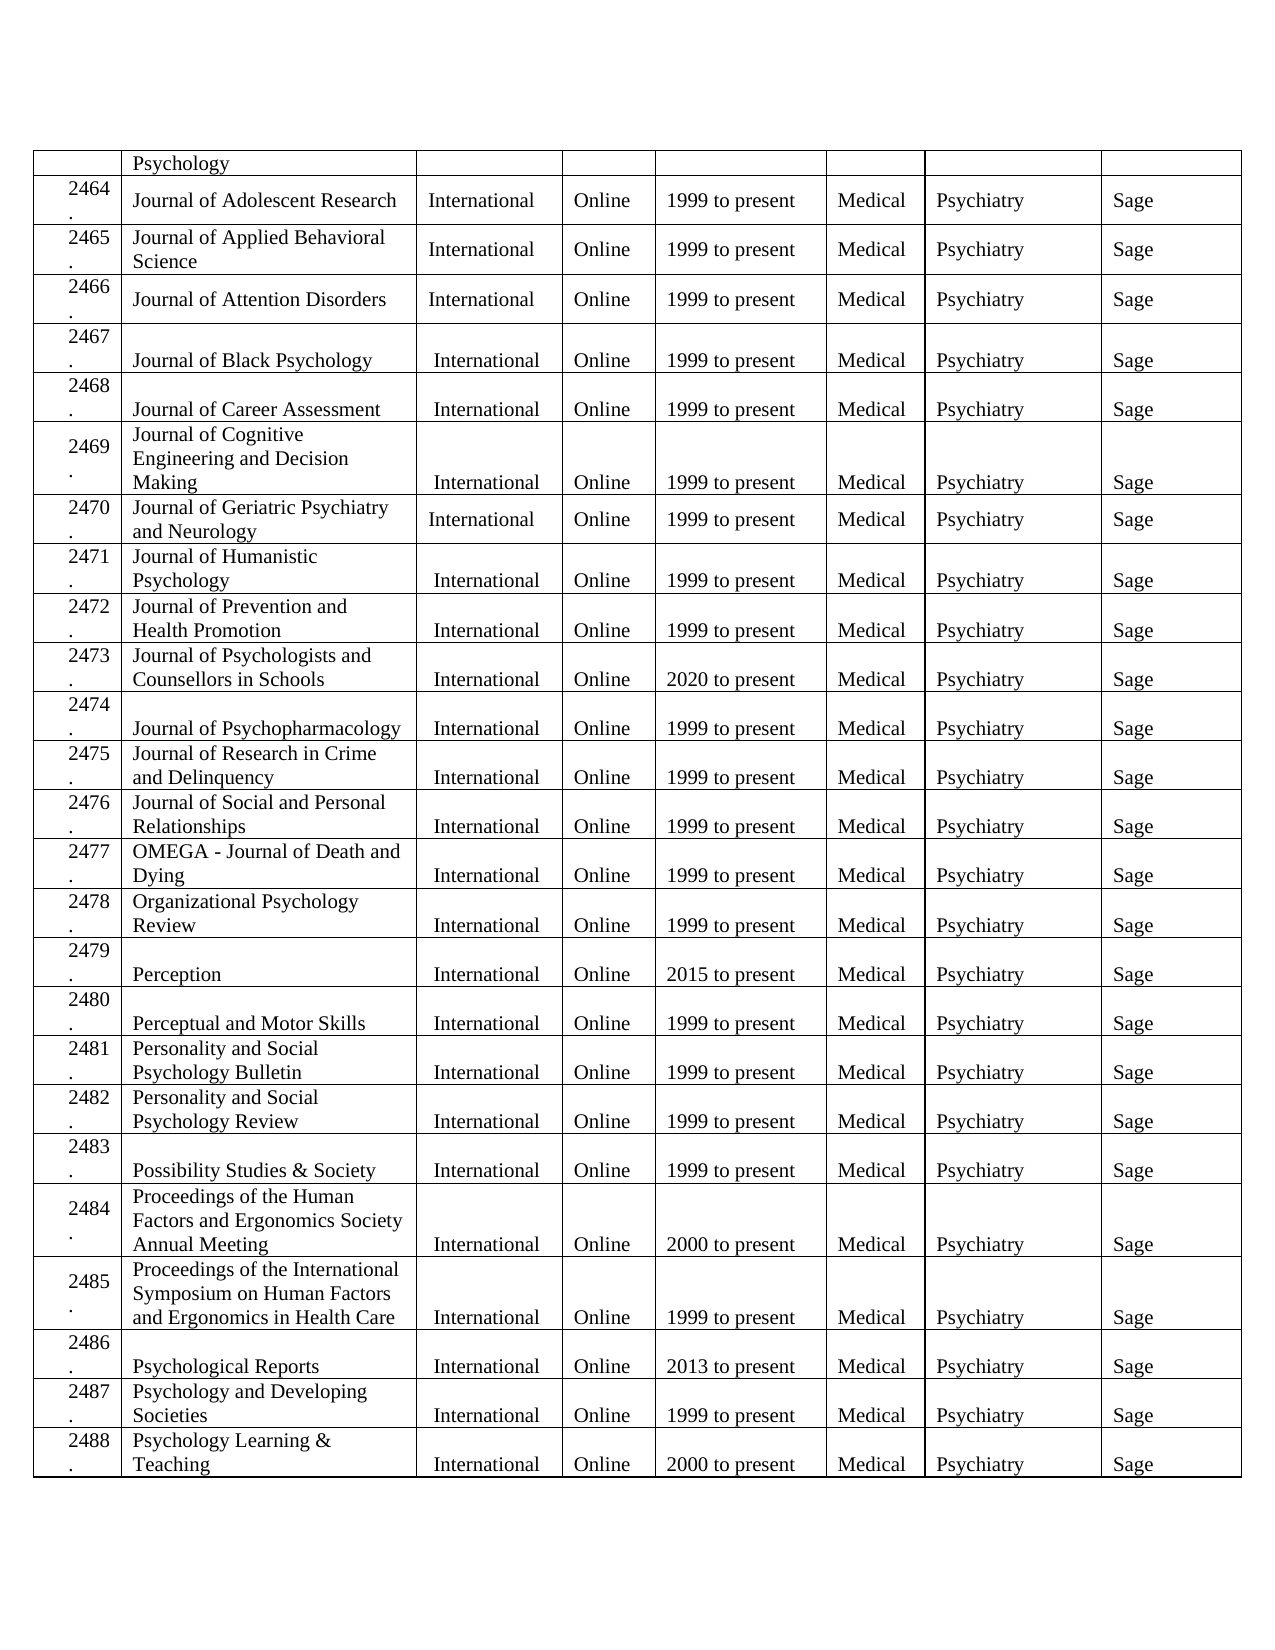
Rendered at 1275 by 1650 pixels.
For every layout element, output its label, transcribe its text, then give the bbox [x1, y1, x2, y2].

table_cell [563, 151, 655, 175]
table_cell International [417, 373, 562, 421]
table_cell Journal of Social and Personal Relationships [122, 790, 416, 838]
table_cell Psychiatry [926, 1085, 1101, 1133]
table_cell Sage [1102, 544, 1241, 592]
table_cell Psychiatry [926, 889, 1101, 937]
table_cell 1999 to present [656, 1379, 826, 1427]
table_cell [417, 151, 562, 175]
table_cell Sage [1102, 1085, 1241, 1133]
table_cell Psychiatry [926, 594, 1101, 642]
table_cell Possibility Studies & Society [122, 1134, 416, 1182]
table_cell Psychiatry [926, 1379, 1101, 1427]
table_cell 2020 to present [656, 643, 826, 691]
table_cell [34, 1085, 121, 1133]
table_cell Medical [827, 1330, 924, 1378]
table_cell International [417, 987, 562, 1035]
table_cell Online [563, 839, 655, 887]
table_cell Perception [122, 938, 416, 986]
table_cell Proceedings of the International Symposium on Human Factors and Ergonomics in Health Care [122, 1257, 416, 1329]
table_cell [34, 1036, 121, 1084]
table_cell International [417, 544, 562, 592]
table_cell Sage [1102, 938, 1241, 986]
table_cell Medical [827, 1428, 924, 1476]
table_cell Journal of Career Assessment [122, 373, 416, 421]
table_cell Sage [1102, 643, 1241, 691]
table_cell Medical [827, 1036, 924, 1084]
table_cell Medical [827, 495, 924, 543]
table_cell Online [563, 938, 655, 986]
table_cell 1999 to present [656, 692, 826, 740]
table_cell Sage [1102, 324, 1241, 372]
table_cell Medical [827, 1379, 924, 1427]
table_cell Psychology Learning & Teaching [122, 1428, 416, 1476]
table_cell 1999 to present [656, 987, 826, 1035]
table_cell Online [563, 790, 655, 838]
table_cell 1999 to present [656, 495, 826, 543]
table_cell Medical [827, 1134, 924, 1182]
table_cell Personality and Social Psychology Bulletin [122, 1036, 416, 1084]
table_cell Sage [1102, 839, 1241, 887]
table_cell 1999 to present [656, 324, 826, 372]
table_cell Sage [1102, 1036, 1241, 1084]
table_cell Psychiatry [926, 176, 1101, 224]
table_cell Online [563, 987, 655, 1035]
table_cell Psychiatry [926, 1036, 1101, 1084]
table_cell Medical [827, 790, 924, 838]
table_cell Psychiatry [926, 692, 1101, 740]
table_cell International [417, 643, 562, 691]
table_cell Journal of Black Psychology [122, 324, 416, 372]
table_cell Medical [827, 176, 924, 224]
table_cell [34, 987, 121, 1035]
table_cell Sage [1102, 373, 1241, 421]
table_cell Sage [1102, 422, 1241, 494]
table_cell 1999 to present [656, 594, 826, 642]
table_cell Online [563, 594, 655, 642]
table_cell Psychiatry [926, 373, 1101, 421]
table_cell International [417, 1379, 562, 1427]
table_cell Organizational Psychology Review [122, 889, 416, 937]
table_cell Medical [827, 839, 924, 887]
table_cell International [417, 1085, 562, 1133]
table_cell 1999 to present [656, 176, 826, 224]
table_cell Sage [1102, 1379, 1241, 1427]
table_cell 1999 to present [656, 225, 826, 273]
table_cell Medical [827, 422, 924, 494]
table_cell Psychiatry [926, 225, 1101, 273]
table_cell 1999 to present [656, 1257, 826, 1329]
table_cell [34, 1184, 121, 1256]
table_cell [34, 1330, 121, 1378]
table_cell Online [563, 176, 655, 224]
table_cell Online [563, 1036, 655, 1084]
table_cell [34, 938, 121, 986]
table_cell Medical [827, 938, 924, 986]
table_cell Psychology and Developing Societies [122, 1379, 416, 1427]
table_cell [926, 151, 1101, 175]
table_cell [34, 225, 121, 273]
table_cell Online [563, 1428, 655, 1476]
table_cell Medical [827, 643, 924, 691]
table_cell Psychiatry [926, 938, 1101, 986]
table_cell Online [563, 1257, 655, 1329]
table_cell Online [563, 643, 655, 691]
table_cell [34, 422, 121, 494]
table_cell [34, 594, 121, 642]
table_cell Psychiatry [926, 1184, 1101, 1256]
table_cell International [417, 422, 562, 494]
table_cell Sage [1102, 1330, 1241, 1378]
table_cell Sage [1102, 987, 1241, 1035]
table_cell Online [563, 741, 655, 789]
table_cell Online [563, 1184, 655, 1256]
table_cell Online [563, 324, 655, 372]
table_cell Psychiatry [926, 324, 1101, 372]
table_cell 1999 to present [656, 889, 826, 937]
table_cell [34, 741, 121, 789]
table_cell Online [563, 225, 655, 273]
table_cell Medical [827, 324, 924, 372]
table_cell 2013 to present [656, 1330, 826, 1378]
table_cell Perceptual and Motor Skills [122, 987, 416, 1035]
table_cell [827, 151, 924, 175]
table_cell 2000 to present [656, 1184, 826, 1256]
table_cell [34, 373, 121, 421]
table_cell International [417, 1257, 562, 1329]
table_cell Journal of Attention Disorders [122, 275, 416, 323]
table_cell Medical [827, 275, 924, 323]
table_cell Online [563, 1379, 655, 1427]
table_cell [34, 1379, 121, 1427]
table_cell [34, 495, 121, 543]
table_cell Journal of Adolescent Research [122, 176, 416, 224]
table_cell [34, 839, 121, 887]
table_cell Journal of Research in Crime and Delinquency [122, 741, 416, 789]
table_cell Medical [827, 1085, 924, 1133]
table_cell Personality and Social Psychology Review [122, 1085, 416, 1133]
table_cell International [417, 176, 562, 224]
table_cell 1999 to present [656, 275, 826, 323]
table_cell Sage [1102, 1184, 1241, 1256]
table_cell [34, 643, 121, 691]
table_cell [34, 692, 121, 740]
table_cell Medical [827, 594, 924, 642]
table_cell 1999 to present [656, 373, 826, 421]
table_cell Medical [827, 544, 924, 592]
table_cell Psychiatry [926, 275, 1101, 323]
table_cell Psychiatry [926, 987, 1101, 1035]
table_cell [34, 544, 121, 592]
table_cell Psychiatry [926, 1134, 1101, 1182]
table_cell Medical [827, 741, 924, 789]
table_cell Medical [827, 1184, 924, 1256]
table_cell 1999 to present [656, 839, 826, 887]
table_cell [34, 1257, 121, 1329]
table_cell 1999 to present [656, 1134, 826, 1182]
table_cell 2000 to present [656, 1428, 826, 1476]
table_cell Psychiatry [926, 643, 1101, 691]
table_cell Online [563, 544, 655, 592]
table_cell Sage [1102, 889, 1241, 937]
table_cell Psychiatry [926, 741, 1101, 789]
table_cell Medical [827, 889, 924, 937]
table_cell 1999 to present [656, 544, 826, 592]
table_cell Psychiatry [926, 1330, 1101, 1378]
table_cell International [417, 938, 562, 986]
table_cell Journal of Prevention and Health Promotion [122, 594, 416, 642]
table_cell Medical [827, 692, 924, 740]
table_cell Sage [1102, 594, 1241, 642]
table_cell [34, 790, 121, 838]
table_cell Online [563, 692, 655, 740]
table_cell [34, 151, 121, 175]
table_cell Medical [827, 225, 924, 273]
table_cell Psychiatry [926, 1257, 1101, 1329]
table_cell Psychiatry [926, 1428, 1101, 1476]
table_cell Sage [1102, 225, 1241, 273]
table_cell International [417, 889, 562, 937]
table_cell [34, 324, 121, 372]
table_cell Sage [1102, 741, 1241, 789]
table_cell Sage [1102, 1428, 1241, 1476]
table_cell Sage [1102, 176, 1241, 224]
table_cell Psychiatry [926, 544, 1101, 592]
table_cell International [417, 1184, 562, 1256]
table_cell Sage [1102, 790, 1241, 838]
table_cell 2015 to present [656, 938, 826, 986]
table_cell International [417, 594, 562, 642]
table_cell Online [563, 1330, 655, 1378]
table_cell International [417, 225, 562, 273]
table_cell [1102, 151, 1241, 175]
table_cell Medical [827, 987, 924, 1035]
table_cell Psychology [122, 151, 416, 175]
table_cell 1999 to present [656, 422, 826, 494]
table_cell Journal of Psychologists and Counsellors in Schools [122, 643, 416, 691]
table_cell 1999 to present [656, 1036, 826, 1084]
table_cell Sage [1102, 692, 1241, 740]
table_cell Online [563, 373, 655, 421]
table_cell Online [563, 495, 655, 543]
table_cell Sage [1102, 1134, 1241, 1182]
table_cell Psychiatry [926, 839, 1101, 887]
table_cell Journal of Cognitive Engineering and Decision Making [122, 422, 416, 494]
table_cell Online [563, 1134, 655, 1182]
table_cell International [417, 495, 562, 543]
table_cell [656, 151, 826, 175]
table_cell [34, 1428, 121, 1476]
table_cell Medical [827, 1257, 924, 1329]
table_cell International [417, 1134, 562, 1182]
table_cell Psychiatry [926, 790, 1101, 838]
table_cell Journal of Humanistic Psychology [122, 544, 416, 592]
table_cell Journal of Geriatric Psychiatry and Neurology [122, 495, 416, 543]
table_cell International [417, 839, 562, 887]
table_cell International [417, 790, 562, 838]
table_cell International [417, 1036, 562, 1084]
table_cell Sage [1102, 495, 1241, 543]
table_cell 1999 to present [656, 1085, 826, 1133]
table_cell Psychiatry [926, 422, 1101, 494]
table_cell Psychiatry [926, 495, 1101, 543]
table_cell International [417, 1428, 562, 1476]
table_cell Online [563, 1085, 655, 1133]
table_cell Online [563, 422, 655, 494]
table_cell Proceedings of the Human Factors and Ergonomics Society Annual Meeting [122, 1184, 416, 1256]
table_cell International [417, 741, 562, 789]
table_cell Psychological Reports [122, 1330, 416, 1378]
table_cell [34, 1134, 121, 1182]
table_cell International [417, 324, 562, 372]
table_cell International [417, 275, 562, 323]
table_cell International [417, 692, 562, 740]
table_cell Sage [1102, 1257, 1241, 1329]
table_cell [34, 275, 121, 323]
table_cell [34, 176, 121, 224]
table_cell Medical [827, 373, 924, 421]
table_cell International [417, 1330, 562, 1378]
table_cell [34, 889, 121, 937]
table_cell OMEGA - Journal of Death and Dying [122, 839, 416, 887]
table_cell Online [563, 275, 655, 323]
table_cell Online [563, 889, 655, 937]
table_cell Journal of Applied Behavioral Science [122, 225, 416, 273]
table_cell Sage [1102, 275, 1241, 323]
table_cell 1999 to present [656, 741, 826, 789]
table_cell Journal of Psychopharmacology [122, 692, 416, 740]
table_cell 1999 to present [656, 790, 826, 838]
